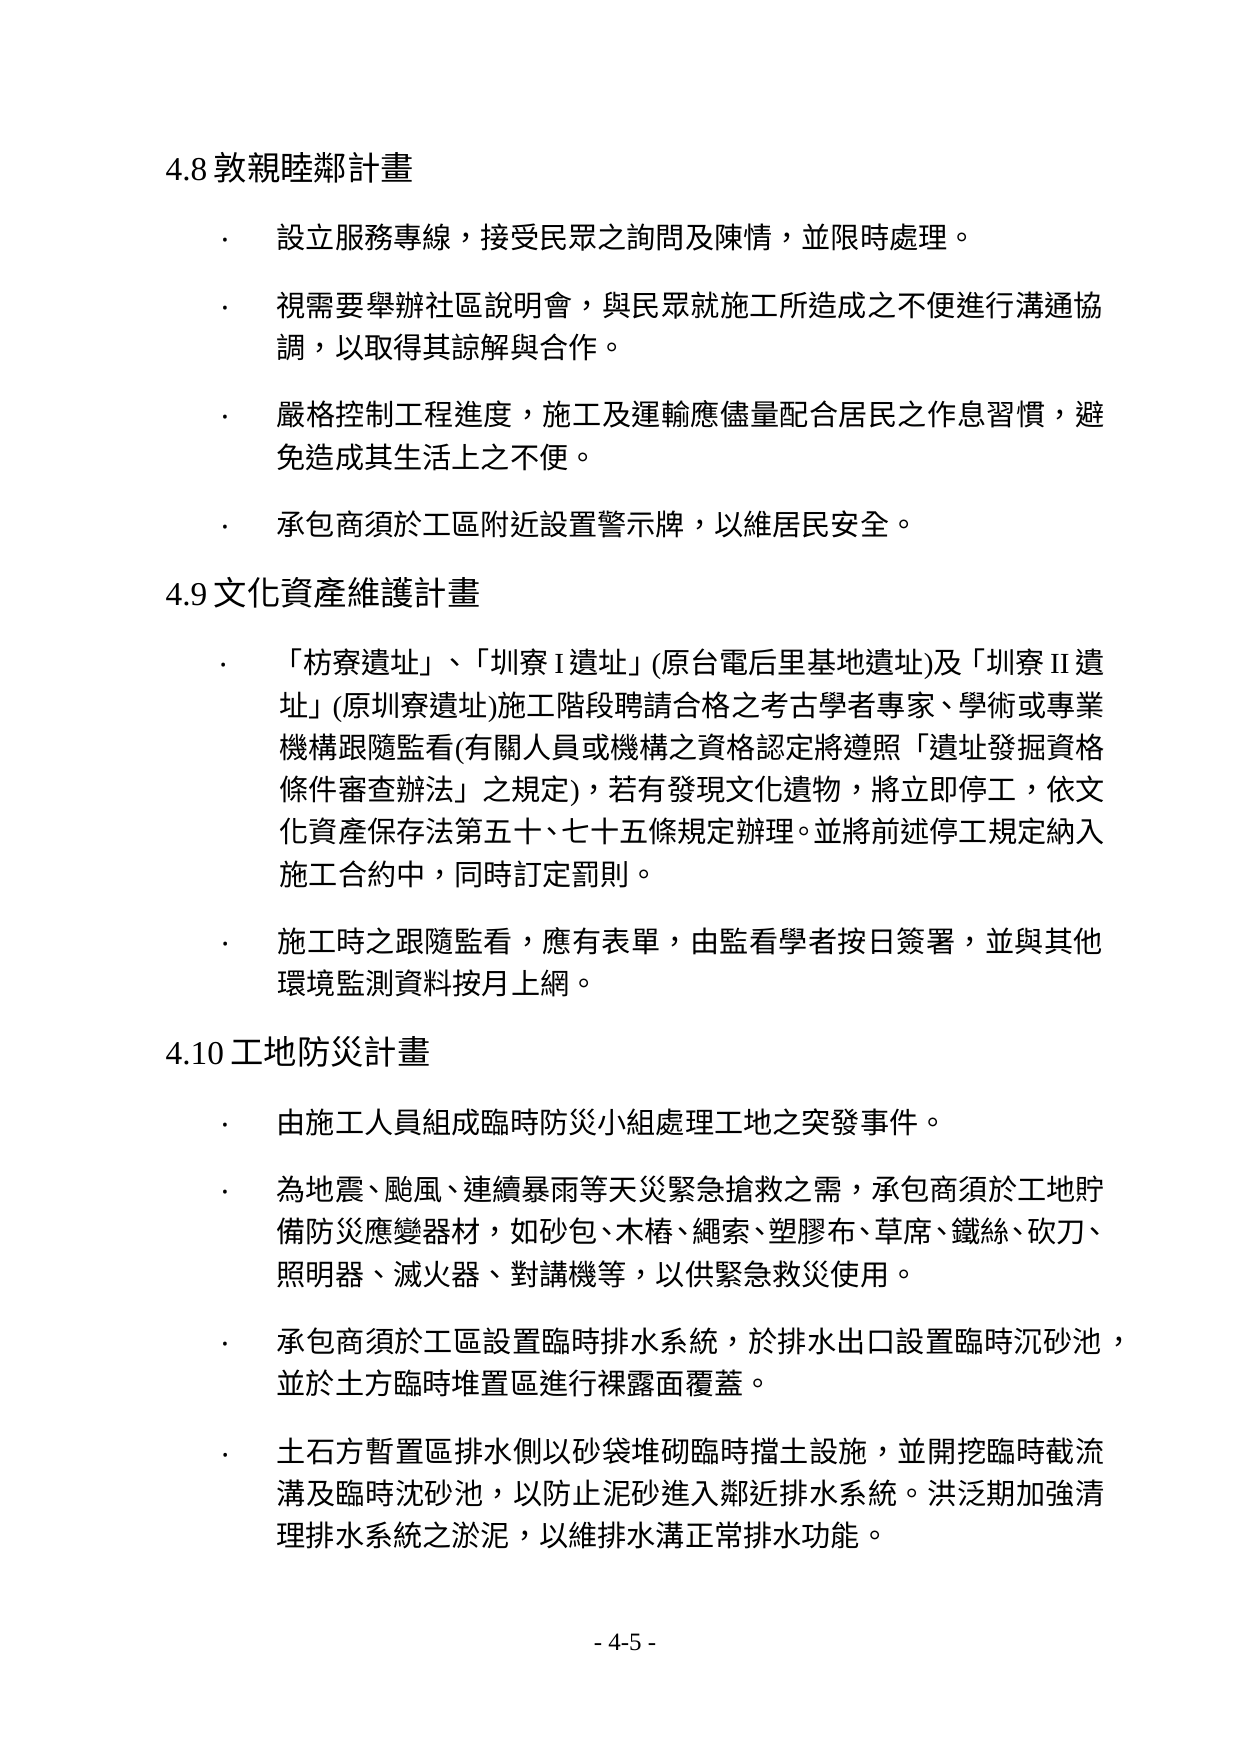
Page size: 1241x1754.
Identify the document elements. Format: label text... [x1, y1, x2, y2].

subtitle 4.9文化資產維護計畫 [165, 567, 1104, 615]
text ‧ 由施工人員組成臨時防災小組處理工地之突發事件。 [221, 1099, 1104, 1142]
text ‧ 承包商須於工區附近設置警示牌，以維居民安全。 [221, 501, 1104, 544]
text ‧ 視需要 舉辦社區說明會，與民眾就施工所造成之不便進行溝通協調，以取得其諒解與合作。 [221, 282, 1104, 367]
text ‧ 為地震、颱風、連續暴雨等天災緊急搶救之需，承包商須於工地貯備防災應變器材，如砂包、木樁、繩索、塑膠布、草席、鐵絲、砍刀、照明器、滅火器、對講機等，以供緊急救災使用。 [221, 1167, 1104, 1293]
text ‧ 嚴格控制工程進度，施工及運輸應儘量配合居民之作息習慣，避免造成其生活上之不便。 [221, 392, 1104, 476]
text ‧ 土石方暫置區排水側以砂袋堆砌臨時擋土設施，並開挖臨時截流溝及臨時沈砂池，以防止泥砂進入鄰近排水系統。洪泛期加強清理排水系統之淤泥，以維排水溝正常排水功能。 [221, 1428, 1104, 1555]
subtitle 4.10工地防災計畫 [165, 1026, 1104, 1074]
subtitle 4.8敦親睦鄰計畫 [165, 142, 1104, 190]
text ‧ 設立服務專線，接受民眾之詢問及陳情，並限時處理。 [221, 215, 1104, 257]
text ‧ 承包商須於工區設置臨時排水系統，於排水出口設置臨時沉砂池，並於土方臨時堆置區進行裸露面覆蓋。 [221, 1318, 1104, 1403]
text ‧ 「枋寮遺址」、「圳寮I遺址」(原台電后里基地遺址)及「圳寮II遺址」(原圳寮遺址)施工階段聘請合格之考古學者專家、學術或專業機構跟隨監看(有關人員或機構之資格認定將遵照「遺址發掘資格條件審查辦法」之規定)，若有發現文化遺物，將立即停工，依文化資產保存法第五十、七十五條規定辦理。並將前述停工規定納入施工合約中，同時訂定罰則。 [219, 640, 1104, 894]
text ‧ 施工時之跟隨監看，應有表單，由監看學者按日簽署，並與其他環境監測資料按月上網。 [221, 919, 1104, 1003]
